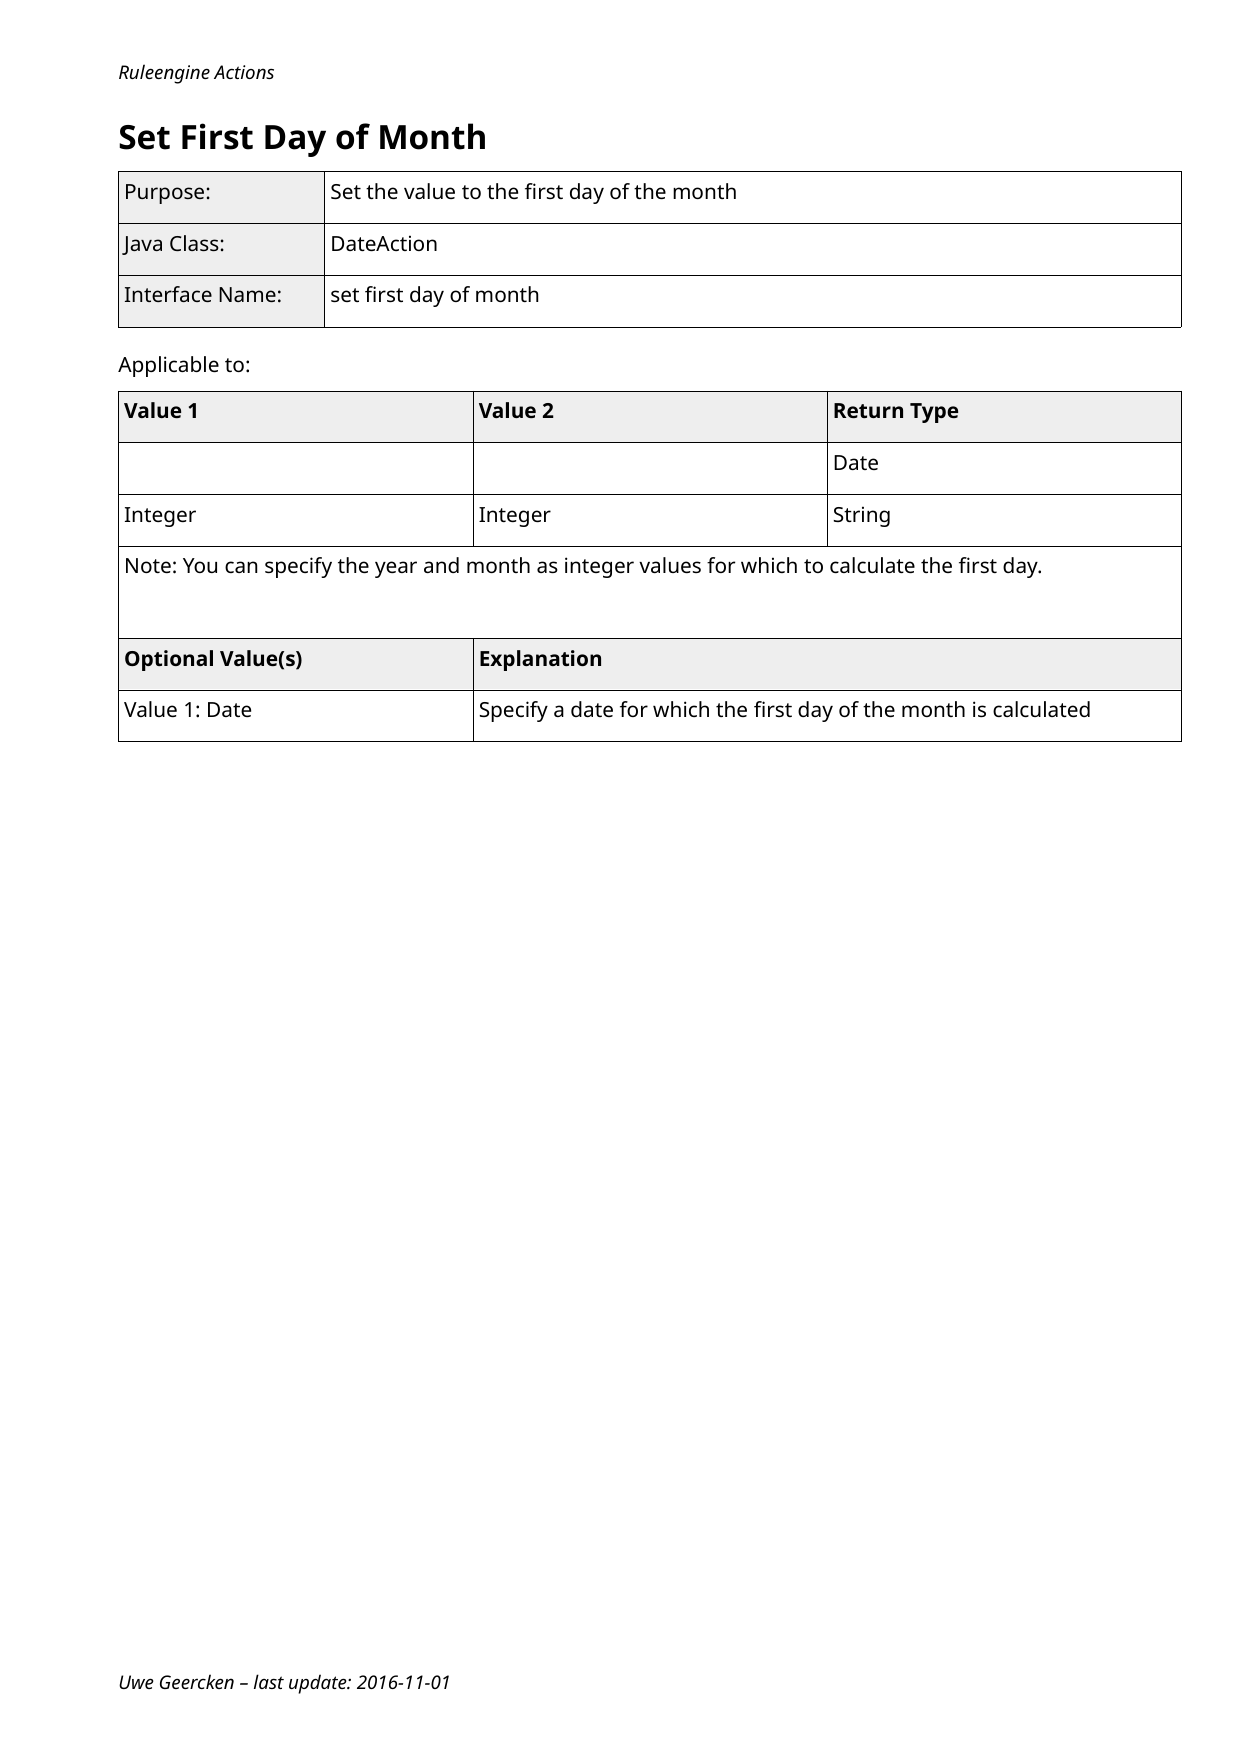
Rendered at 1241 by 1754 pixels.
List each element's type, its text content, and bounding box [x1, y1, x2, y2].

table_header Set the value to the first day of the month [325, 172, 1181, 223]
table_header Return Type [828, 392, 1181, 442]
table_cell Integer [119, 495, 473, 546]
text Applicable to: [118, 350, 1181, 379]
table_header Value 2 [474, 392, 827, 442]
table_cell [119, 443, 473, 494]
table_cell Interface Name: [119, 276, 324, 327]
text Set First Day of Month [118, 114, 1181, 159]
table_cell Optional Value(s) [119, 639, 473, 689]
table_cell Integer [474, 495, 827, 546]
table_cell set first day of month [325, 276, 1181, 327]
table_cell Explanation [474, 639, 1181, 689]
table_cell Java Class: [119, 224, 324, 275]
table_cell DateAction [325, 224, 1181, 275]
table_cell Value 1: Date [119, 691, 473, 741]
table_header Purpose: [119, 172, 324, 223]
table_cell [474, 443, 827, 494]
table_cell String [828, 495, 1181, 546]
table_header Value 1 [119, 392, 473, 442]
table_cell Date [828, 443, 1181, 494]
table_cell Specify a date for which the first day of the month is calculated [474, 691, 1181, 741]
table_cell Note: You can specify the year and month as integer values for which to calculate the first day. [119, 547, 1181, 638]
